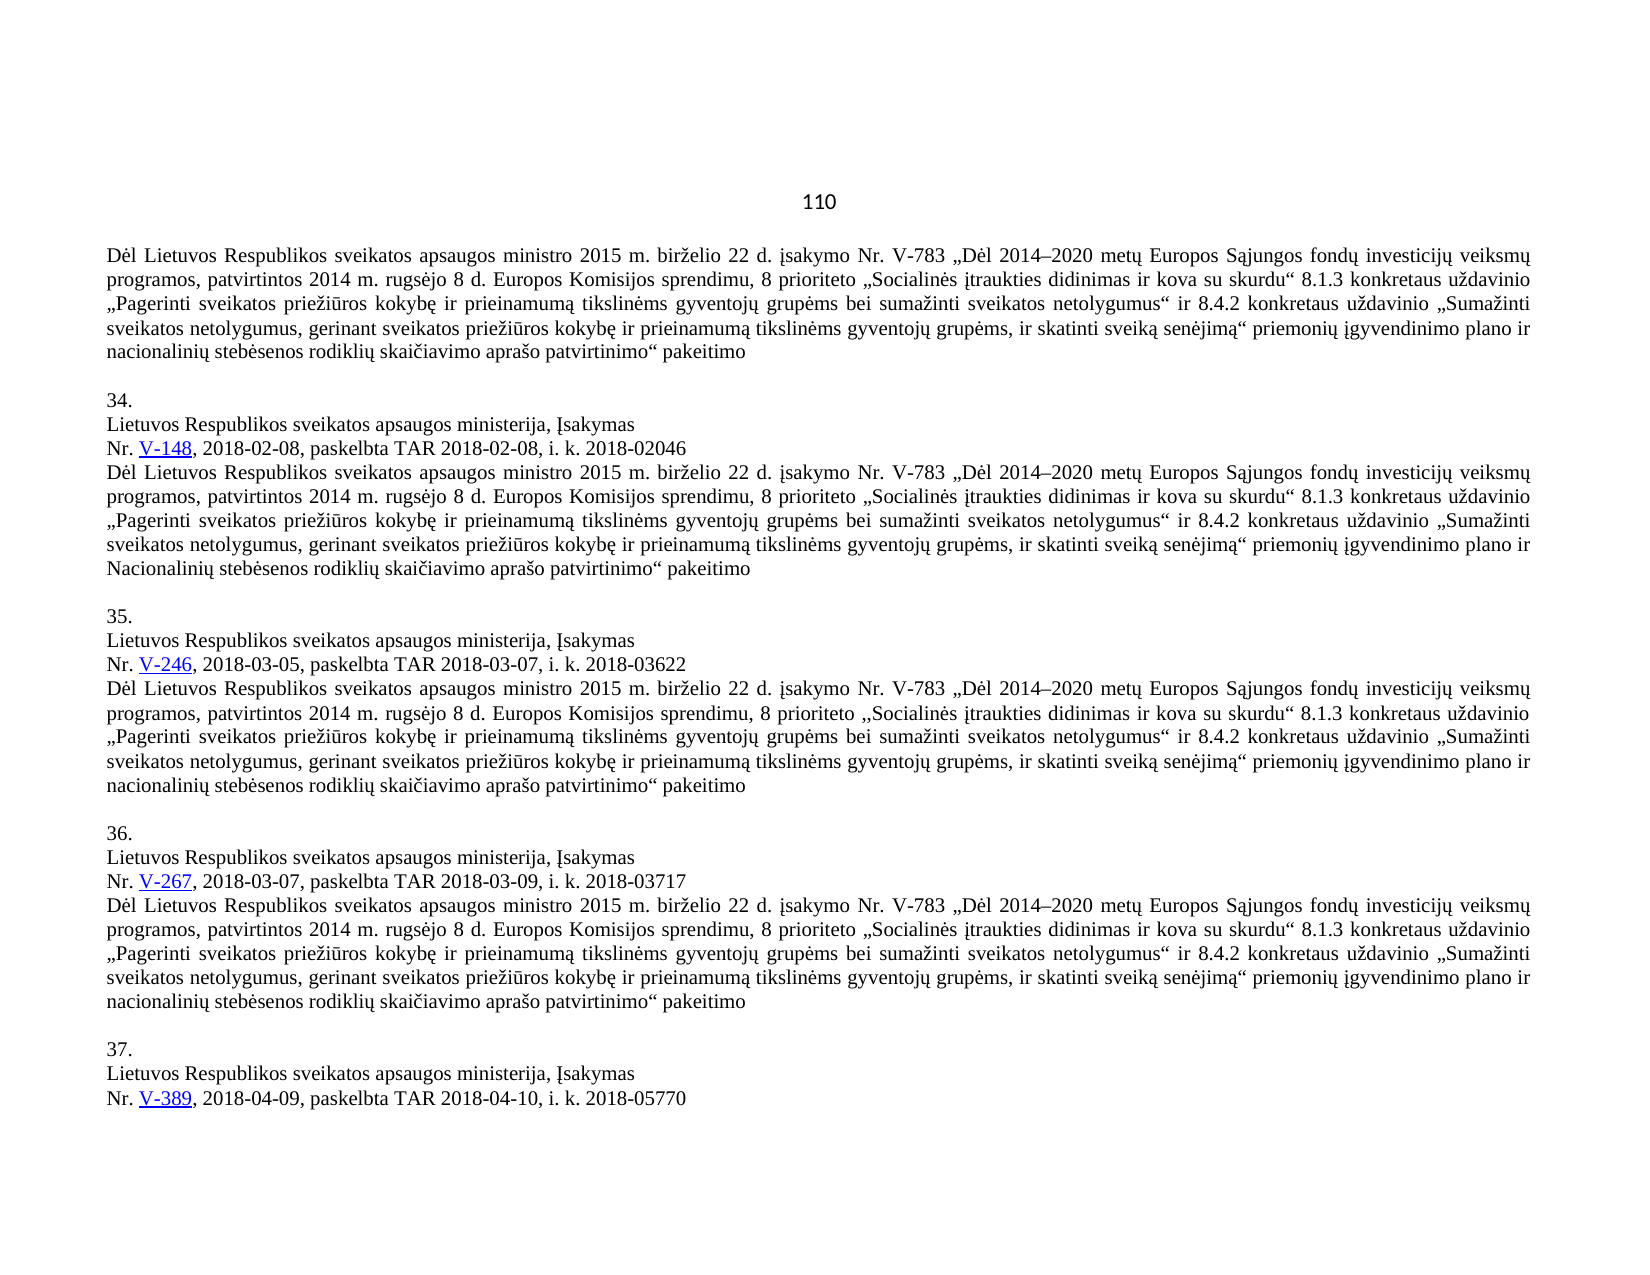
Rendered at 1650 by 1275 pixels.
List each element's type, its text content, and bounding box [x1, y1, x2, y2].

text Lietuvos Respublikos sveikatos apsaugos ministerija, Įsakymas [106, 412, 1532, 436]
text Nr. V-389, 2018-04-09, paskelbta TAR 2018-04-10, i. k. 2018-05770 [106, 1085, 1532, 1109]
text Nr. V-148, 2018-02-08, paskelbta TAR 2018-02-08, i. k. 2018-02046 [106, 436, 1532, 460]
text 37. [106, 1037, 1532, 1061]
text Nr. V-246, 2018-03-05, paskelbta TAR 2018-03-07, i. k. 2018-03622 [106, 652, 1532, 676]
text 36. [106, 821, 1532, 845]
text Lietuvos Respublikos sveikatos apsaugos ministerija, Įsakymas [106, 628, 1532, 652]
text 34. [106, 388, 1532, 412]
text Dėl Lietuvos Respublikos sveikatos apsaugos ministro 2015 m. birželio 22 d. įsakymo Nr. V-783 „Dėl 2014–2020 metų Europos Sąjungos fondų investicijų veiksmų programos, patvirtintos 2014 m. rugsėjo 8 d. Europos Komisijos sprendimu, 8 prioriteto „Socialinės įtraukties didinimas ir kova su skurdu“ 8.1.3 konkretaus uždavinio „Pagerinti sveikatos priežiūros kokybę ir prieinamumą tikslinėms gyventojų grupėms bei sumažinti sveikatos netolygumus“ ir 8.4.2 konkretaus uždavinio „Sumažinti sveikatos netolygumus, gerinant sveikatos priežiūros kokybę ir prieinamumą tikslinėms gyventojų grupėms, ir skatinti sveiką senėjimą“ priemonių įgyvendinimo plano ir nacionalinių stebėsenos rodiklių skaičiavimo aprašo patvirtinimo“ pakeitimo [106, 243, 1532, 363]
text Dėl Lietuvos Respublikos sveikatos apsaugos ministro 2015 m. birželio 22 d. įsakymo Nr. V-783 „Dėl 2014–2020 metų Europos Sąjungos fondų investicijų veiksmų programos, patvirtintos 2014 m. rugsėjo 8 d. Europos Komisijos sprendimu, 8 prioriteto „Socialinės įtraukties didinimas ir kova su skurdu“ 8.1.3 konkretaus uždavinio „Pagerinti sveikatos priežiūros kokybę ir prieinamumą tikslinėms gyventojų grupėms bei sumažinti sveikatos netolygumus“ ir 8.4.2 konkretaus uždavinio „Sumažinti sveikatos netolygumus, gerinant sveikatos priežiūros kokybę ir prieinamumą tikslinėms gyventojų grupėms, ir skatinti sveiką senėjimą“ priemonių įgyvendinimo plano ir Nacionalinių stebėsenos rodiklių skaičiavimo aprašo patvirtinimo“ pakeitimo [106, 460, 1532, 580]
text Dėl Lietuvos Respublikos sveikatos apsaugos ministro 2015 m. birželio 22 d. įsakymo Nr. V-783 „Dėl 2014–2020 metų Europos Sąjungos fondų investicijų veiksmų programos, patvirtintos 2014 m. rugsėjo 8 d. Europos Komisijos sprendimu, 8 prioriteto ,,Socialinės įtraukties didinimas ir kova su skurdu“ 8.1.3 konkretaus uždavinio „Pagerinti sveikatos priežiūros kokybę ir prieinamumą tikslinėms gyventojų grupėms bei sumažinti sveikatos netolygumus“ ir 8.4.2 konkretaus uždavinio „Sumažinti sveikatos netolygumus, gerinant sveikatos priežiūros kokybę ir prieinamumą tikslinėms gyventojų grupėms, ir skatinti sveiką senėjimą“ priemonių įgyvendinimo plano ir nacionalinių stebėsenos rodiklių skaičiavimo aprašo patvirtinimo“ pakeitimo [106, 676, 1532, 797]
text Dėl Lietuvos Respublikos sveikatos apsaugos ministro 2015 m. birželio 22 d. įsakymo Nr. V-783 „Dėl 2014–2020 metų Europos Sąjungos fondų investicijų veiksmų programos, patvirtintos 2014 m. rugsėjo 8 d. Europos Komisijos sprendimu, 8 prioriteto „Socialinės įtraukties didinimas ir kova su skurdu“ 8.1.3 konkretaus uždavinio „Pagerinti sveikatos priežiūros kokybę ir prieinamumą tikslinėms gyventojų grupėms bei sumažinti sveikatos netolygumus“ ir 8.4.2 konkretaus uždavinio „Sumažinti sveikatos netolygumus, gerinant sveikatos priežiūros kokybę ir prieinamumą tikslinėms gyventojų grupėms, ir skatinti sveiką senėjimą“ priemonių įgyvendinimo plano ir nacionalinių stebėsenos rodiklių skaičiavimo aprašo patvirtinimo“ pakeitimo [106, 893, 1532, 1013]
text 35. [106, 604, 1532, 628]
text Nr. V-267, 2018-03-07, paskelbta TAR 2018-03-09, i. k. 2018-03717 [106, 869, 1532, 893]
text Lietuvos Respublikos sveikatos apsaugos ministerija, Įsakymas [106, 845, 1532, 869]
text Lietuvos Respublikos sveikatos apsaugos ministerija, Įsakymas [106, 1061, 1532, 1085]
